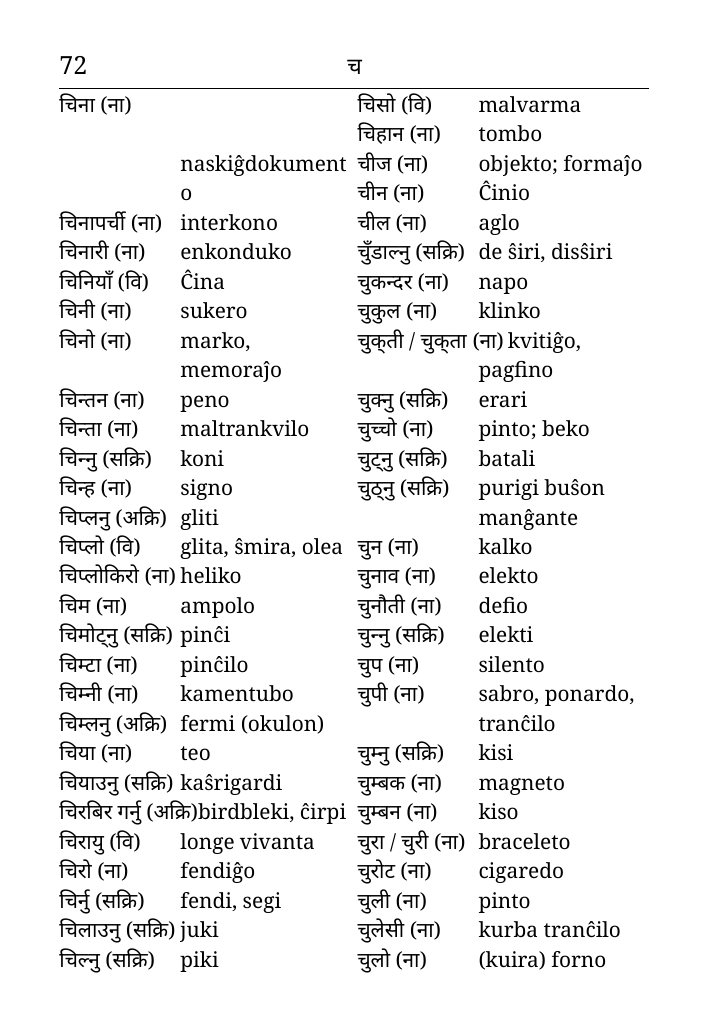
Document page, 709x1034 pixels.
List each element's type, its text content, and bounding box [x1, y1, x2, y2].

text चिना (ना) naskiĝdokumento [59, 89, 351, 207]
text चुम्बन (ना) kiso [357, 796, 649, 826]
text चुच्चो (ना) pinto; beko [357, 413, 649, 442]
text चुपी (ना) sabro, ponardo, tranĉilo [357, 678, 649, 737]
text चिन्ता (ना) maltrankvilo [59, 413, 351, 442]
text चुली (ना) pinto [357, 884, 649, 914]
text चिनो (ना) marko, memoraĵo [59, 324, 351, 383]
text चिर्नु (सक्रि) fendi, segi [59, 884, 351, 914]
text चील (ना) aglo [357, 207, 649, 236]
text चुलो (ना) (kuira) forno [357, 943, 649, 973]
text चियाउनु (सक्रि) kaŝrigardi [59, 767, 351, 796]
text चुक्नु (सक्रि) erari [357, 383, 649, 413]
text चिया (ना) teo [59, 737, 351, 767]
text चिन्नु (सक्रि) koni [59, 442, 351, 472]
text चुनौती (ना) defio [357, 590, 649, 619]
text चिन्तन (ना) peno [59, 383, 351, 413]
text चुक्‌ती / चुक्‌ता (ना) kvitiĝo, pagfino [357, 324, 649, 383]
text चिप्लनु (अक्रि) gliti [59, 501, 351, 531]
text चिनारी (ना) enkonduko [59, 236, 351, 266]
text चुट्नु (सक्रि) batali [357, 442, 649, 472]
text चीन (ना) Ĉinio [357, 177, 649, 207]
text चिप्लो (वि) glita, ŝmira, olea [59, 531, 351, 560]
text चिम्नी (ना) kamentubo [59, 678, 351, 708]
text चिलाउनु (सक्रि) juki [59, 914, 351, 943]
text चुप (ना) silento [357, 649, 649, 678]
text चिनापर्ची (ना) interkono [59, 207, 351, 236]
text चुरा / चुरी (ना) braceleto [357, 826, 649, 855]
text चुरोट (ना) cigaredo [357, 855, 649, 884]
text चुठ्नु (सक्रि) purigi buŝon manĝante [357, 472, 649, 531]
text चुन्नु (सक्रि) elekti [357, 619, 649, 649]
text चिम (ना) ampolo [59, 590, 351, 619]
text चिरबिर गर्नु (अक्रि) birdbleki, ĉirpi [59, 796, 351, 826]
text चिम्टा (ना) pinĉilo [59, 649, 351, 678]
text चिन्ह (ना) signo [59, 472, 351, 501]
text चुनाव (ना) elekto [357, 560, 649, 590]
text चिहान (ना) tombo [357, 118, 649, 148]
text चिनियाँ (वि) Ĉina [59, 266, 351, 295]
text चुम्बक (ना) magneto [357, 767, 649, 796]
text चिप्लोकिरो (ना) heliko [59, 560, 351, 590]
text चुलेसी (ना) kurba tranĉilo [357, 914, 649, 943]
text चिम्लनु (अक्रि) fermi (okulon) [59, 708, 351, 737]
text चुँडाल्नु (सक्रि) de ŝiri, disŝiri [357, 236, 649, 266]
text चुन (ना) kalko [357, 531, 649, 560]
text चिनी (ना) sukero [59, 295, 351, 324]
text चिरायु (वि) longe vivanta [59, 826, 351, 855]
text चीज (ना) objekto; formaĵo [357, 148, 649, 177]
text चिमोट्नु (सक्रि) pinĉi [59, 619, 351, 649]
text चुकुल (ना) klinko [357, 295, 649, 324]
text चिल्नु (सक्रि) piki [59, 943, 351, 973]
text चुकन्दर (ना) napo [357, 266, 649, 295]
text चिरो (ना) fendiĝo [59, 855, 351, 884]
text चिसो (वि) malvarma [357, 89, 649, 118]
text चुम्नु (सक्रि) kisi [357, 737, 649, 767]
